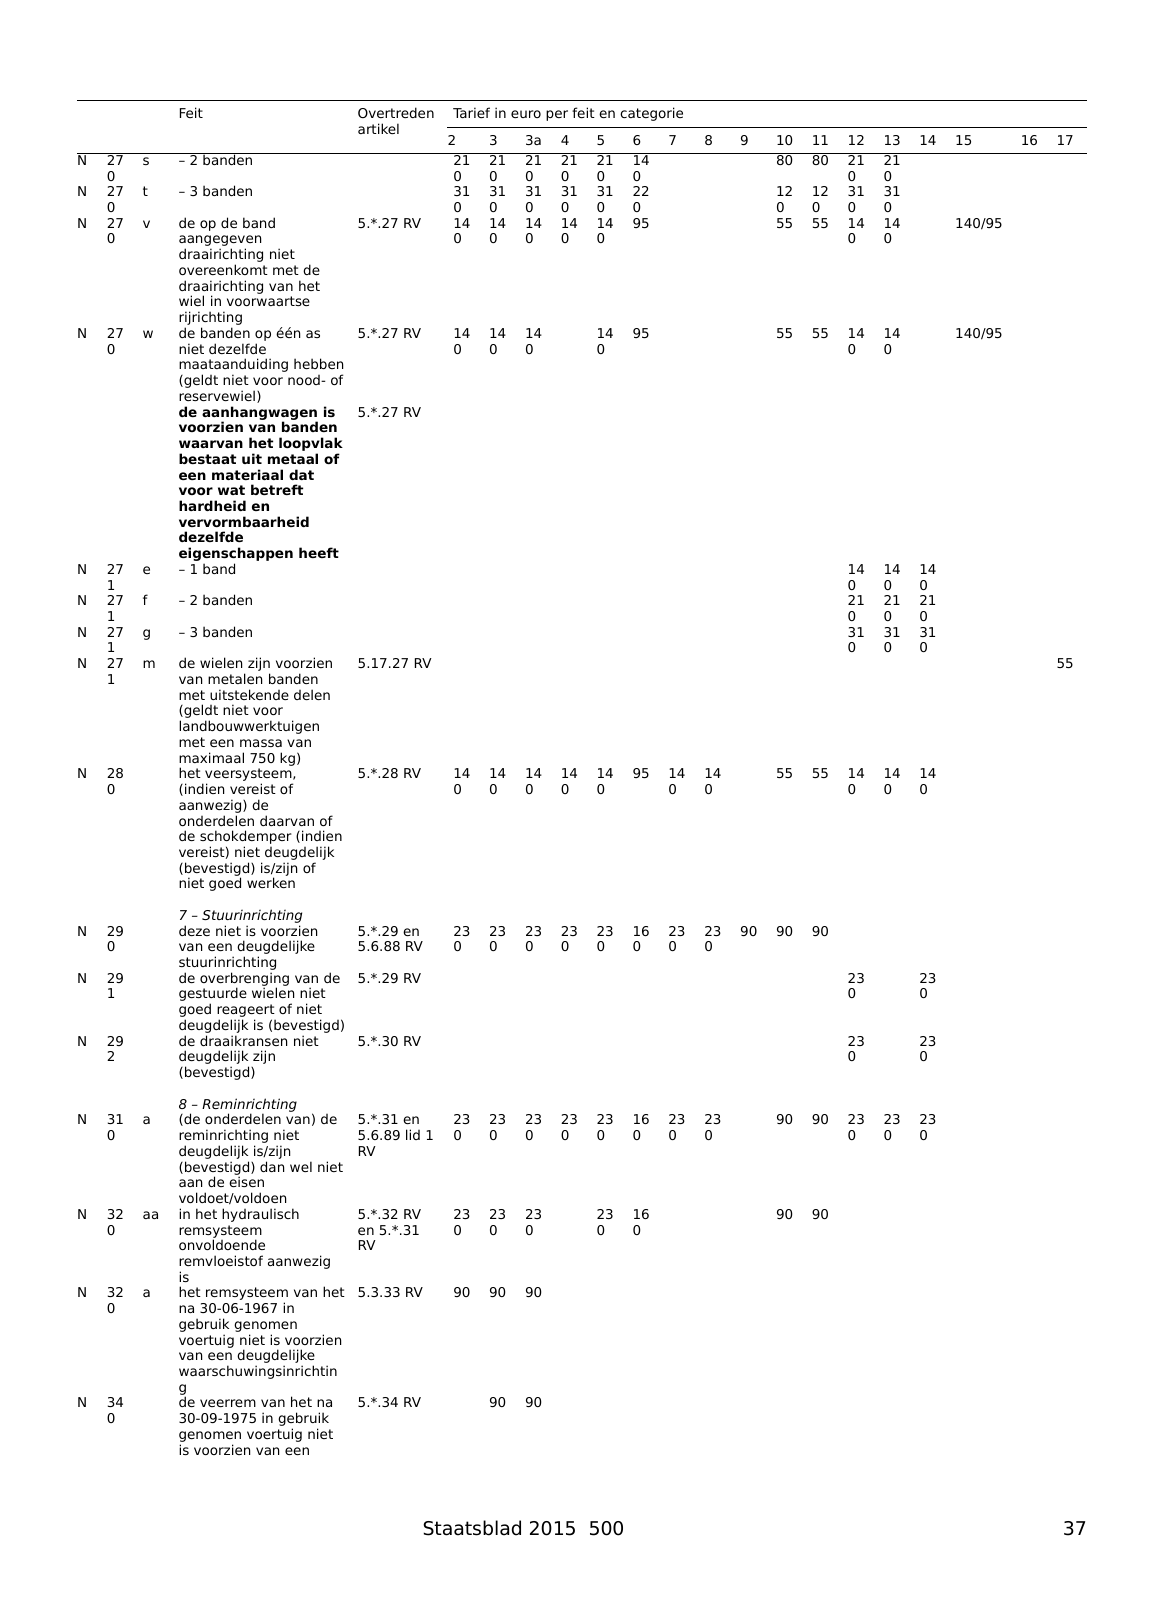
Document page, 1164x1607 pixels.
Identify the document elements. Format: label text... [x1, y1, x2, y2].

table_cell 230 [519, 924, 555, 971]
table_cell [913, 216, 949, 326]
table_cell [949, 1081, 1015, 1096]
table_cell [698, 562, 734, 593]
table_cell [698, 593, 734, 624]
table_cell 230 [698, 1112, 734, 1207]
table_cell [626, 908, 662, 923]
table_cell 5.*.27 RV [352, 404, 447, 562]
table_cell [949, 154, 1015, 184]
table_cell [662, 562, 698, 593]
table_cell [1015, 184, 1051, 216]
table_cell [519, 971, 555, 1033]
table_cell 5.*.29 RV [352, 971, 447, 1033]
table_cell [806, 971, 841, 1033]
table_cell [1015, 1034, 1051, 1081]
table_cell 140 [591, 216, 626, 326]
table_cell 5.*.28 RV [352, 766, 447, 892]
table_cell 220 [626, 184, 662, 216]
table_cell 320 [101, 1207, 136, 1285]
table_cell 230 [519, 1112, 555, 1207]
table_cell 90 [734, 924, 770, 971]
table_cell N [77, 1285, 101, 1395]
table_cell [949, 1285, 1015, 1395]
table_cell [770, 908, 806, 923]
table_cell [949, 908, 1015, 923]
table_cell [734, 1096, 770, 1112]
table_cell [806, 562, 841, 593]
table_cell 140 [447, 326, 483, 404]
table_cell [519, 625, 555, 656]
table_cell [1051, 326, 1087, 404]
table_cell [734, 1034, 770, 1081]
table_cell [1051, 892, 1087, 908]
table_cell [662, 1285, 698, 1395]
table_cell – 3 banden [172, 184, 352, 216]
table_cell f [136, 593, 172, 624]
table_cell – 1 band [172, 562, 352, 593]
table_cell [101, 404, 136, 562]
table_cell [734, 1285, 770, 1395]
table_cell 140 [591, 326, 626, 404]
table_cell N [77, 1207, 101, 1285]
table_cell [770, 593, 806, 624]
table_cell 160 [626, 1112, 662, 1207]
table_cell [662, 908, 698, 923]
table_cell 230 [483, 1112, 519, 1207]
table_cell [877, 908, 913, 923]
table_cell [770, 1285, 806, 1395]
table_cell [136, 1081, 172, 1096]
table_cell [1015, 1096, 1051, 1112]
table_cell [841, 1285, 877, 1395]
table_cell [555, 404, 591, 562]
table_cell [447, 404, 483, 562]
table_cell [483, 1081, 519, 1096]
table_cell de draaikransen niet deugdelijk zijn (bevestigd) [172, 1034, 352, 1081]
table_cell [949, 1395, 1015, 1458]
table_cell 292 [101, 1034, 136, 1081]
table_cell 210 [841, 154, 877, 184]
table_cell (de onderdelen van) de reminrichting niet deugdelijk is/zijn (bevestigd) dan wel niet aan de eisen voldoet/voldoen [172, 1112, 352, 1207]
table_cell [734, 766, 770, 892]
table_cell [591, 1034, 626, 1081]
table_cell 210 [591, 154, 626, 184]
table_cell [806, 656, 841, 766]
table_cell [519, 562, 555, 593]
table_cell 16 [1015, 128, 1051, 153]
table_cell 270 [101, 216, 136, 326]
table_cell 140 [841, 766, 877, 892]
table_cell 140 [913, 562, 949, 593]
table_cell [698, 326, 734, 404]
table_cell [626, 562, 662, 593]
table_cell 140 [483, 216, 519, 326]
table_cell [626, 1285, 662, 1395]
table_cell [626, 892, 662, 908]
table_cell 210 [483, 154, 519, 184]
table_cell 140 [555, 216, 591, 326]
table_cell [949, 1096, 1015, 1112]
table_cell 80 [806, 154, 841, 184]
table_cell 291 [101, 971, 136, 1033]
table_cell 140 [591, 766, 626, 892]
table_cell aa [136, 1207, 172, 1285]
table_cell 230 [841, 1112, 877, 1207]
table_cell [698, 1395, 734, 1458]
table_cell N [77, 184, 101, 216]
table_cell [662, 971, 698, 1033]
table_cell N [77, 766, 101, 892]
table_cell [519, 404, 555, 562]
table_cell [734, 593, 770, 624]
table_cell [77, 404, 101, 562]
table_cell N [77, 1112, 101, 1207]
table_cell [841, 892, 877, 908]
table_cell [1051, 216, 1087, 326]
table_cell [136, 924, 172, 971]
table_cell [136, 404, 172, 562]
table_cell N [77, 216, 101, 326]
table_cell [770, 1034, 806, 1081]
table_cell [555, 1207, 591, 1285]
table_cell 310 [877, 625, 913, 656]
table_cell [841, 1081, 877, 1096]
table_cell [698, 625, 734, 656]
table_cell [734, 971, 770, 1033]
table_cell 14 [913, 128, 949, 153]
table_cell 140 [913, 766, 949, 892]
table_cell [447, 971, 483, 1033]
table_cell 140 [519, 766, 555, 892]
table_cell [877, 404, 913, 562]
table_cell [1015, 1081, 1051, 1096]
table_cell 270 [101, 154, 136, 184]
table_cell 140 [841, 562, 877, 593]
table_cell [555, 656, 591, 766]
table_cell [698, 154, 734, 184]
table_cell 320 [101, 1285, 136, 1395]
table_cell 210 [519, 154, 555, 184]
table_cell [447, 593, 483, 624]
table_header [101, 101, 136, 153]
table_cell 310 [877, 184, 913, 216]
table_cell 230 [913, 1112, 949, 1207]
table_cell 140 [698, 766, 734, 892]
table_cell 230 [447, 1207, 483, 1285]
table_cell [913, 1096, 949, 1112]
table_cell 310 [841, 625, 877, 656]
table_cell N [77, 971, 101, 1033]
table_cell 90 [519, 1285, 555, 1395]
table_cell [77, 1096, 101, 1112]
table_cell [913, 656, 949, 766]
table_cell 230 [913, 1034, 949, 1081]
table_cell 90 [770, 1112, 806, 1207]
table_cell [913, 1285, 949, 1395]
table_cell v [136, 216, 172, 326]
table_cell de veerrem van het na 30-09-1975 in gebruik genomen voertuig niet is voorzien van een [172, 1395, 352, 1458]
table_cell 95 [626, 326, 662, 404]
table_cell [841, 908, 877, 923]
table_cell [770, 404, 806, 562]
table_cell [662, 656, 698, 766]
table_cell [101, 1096, 136, 1112]
table_cell [734, 326, 770, 404]
table_cell [662, 216, 698, 326]
table_cell [555, 908, 591, 923]
table_cell 5.3.33 RV [352, 1285, 447, 1395]
table_cell 310 [555, 184, 591, 216]
table_cell 140 [447, 216, 483, 326]
table_cell [555, 1395, 591, 1458]
table_cell [626, 1034, 662, 1081]
table_cell de aanhangwagen is voorzien van banden waarvan het loopvlak bestaat uit metaal of een materiaal dat voor wat betreft hardheid en vervormbaarheid dezelfde eigenschappen heeft [172, 404, 352, 562]
table_cell [734, 184, 770, 216]
table_cell [1015, 766, 1051, 892]
table_cell 230 [447, 1112, 483, 1207]
table_cell [949, 1034, 1015, 1081]
table_cell [591, 656, 626, 766]
table_cell [949, 1207, 1015, 1285]
table_cell [447, 625, 483, 656]
table_cell [555, 326, 591, 404]
table_cell [136, 908, 172, 923]
table_cell [806, 892, 841, 908]
table_cell [483, 971, 519, 1033]
table_cell [806, 1395, 841, 1458]
table_cell 140 [841, 216, 877, 326]
table_cell 90 [447, 1285, 483, 1395]
table_cell [913, 1207, 949, 1285]
table_cell 210 [877, 154, 913, 184]
table_cell [734, 562, 770, 593]
table_cell [1015, 154, 1051, 184]
table_cell 140 [519, 216, 555, 326]
table_cell 5.*.31 en 5.6.89 lid 1 RV [352, 1112, 447, 1207]
table_cell a [136, 1112, 172, 1207]
table_cell [949, 404, 1015, 562]
table_cell a [136, 1285, 172, 1395]
table_cell [734, 656, 770, 766]
table_cell 5.*.34 RV [352, 1395, 447, 1458]
table_cell [770, 892, 806, 908]
table_cell 160 [626, 924, 662, 971]
table_cell [698, 656, 734, 766]
table_cell 90 [770, 924, 806, 971]
table_cell [1051, 1096, 1087, 1112]
table_cell [483, 656, 519, 766]
table_cell 2 [447, 128, 483, 153]
table_cell [77, 908, 101, 923]
table_cell [626, 593, 662, 624]
table_cell 230 [877, 1112, 913, 1207]
table_cell 12 [841, 128, 877, 153]
table_cell [734, 1395, 770, 1458]
table_cell 140/95 [949, 216, 1015, 326]
table_cell [591, 404, 626, 562]
table_cell 8 – Reminrichting [172, 1096, 352, 1112]
table_cell 230 [555, 924, 591, 971]
table_cell [877, 1207, 913, 1285]
table_cell 120 [806, 184, 841, 216]
table_cell [734, 908, 770, 923]
table_header [136, 101, 172, 153]
table_cell 11 [806, 128, 841, 153]
table_cell 5.*.29 en 5.6.88 RV [352, 924, 447, 971]
table_cell [877, 1285, 913, 1395]
table_cell [1051, 971, 1087, 1033]
table_cell 90 [806, 1112, 841, 1207]
table_cell [172, 1081, 352, 1096]
table_cell [662, 326, 698, 404]
table_cell 140 [626, 154, 662, 184]
table_cell [101, 1081, 136, 1096]
table_cell 230 [913, 971, 949, 1033]
table_cell [806, 593, 841, 624]
table_cell [1015, 404, 1051, 562]
table_cell [352, 154, 447, 184]
table_cell [877, 1034, 913, 1081]
table_cell [806, 1034, 841, 1081]
table_cell 95 [626, 216, 662, 326]
table_cell de op de band aangegeven draairichting niet overeenkomt met de draairichting van het wiel in voorwaartse rijrichting [172, 216, 352, 326]
table_cell 210 [841, 593, 877, 624]
table_cell [519, 1034, 555, 1081]
table_cell [136, 1395, 172, 1458]
table_cell [662, 1096, 698, 1112]
table_cell [662, 625, 698, 656]
table_cell [949, 971, 1015, 1033]
table_cell [447, 1034, 483, 1081]
table_cell g [136, 625, 172, 656]
table_cell [1015, 924, 1051, 971]
table_cell [806, 404, 841, 562]
table_cell 310 [483, 184, 519, 216]
table_cell [1015, 625, 1051, 656]
table_cell [1015, 1112, 1051, 1207]
table_cell [698, 216, 734, 326]
table_cell [877, 1096, 913, 1112]
table_cell s [136, 154, 172, 184]
table_cell [483, 404, 519, 562]
table_cell [591, 562, 626, 593]
table_cell – 3 banden [172, 625, 352, 656]
table_cell 230 [841, 971, 877, 1033]
table_cell [1015, 1395, 1051, 1458]
table_cell N [77, 625, 101, 656]
table_cell 140 [662, 766, 698, 892]
table_cell 210 [877, 593, 913, 624]
table_cell [1015, 326, 1051, 404]
table_cell [591, 1395, 626, 1458]
table_cell 230 [591, 1112, 626, 1207]
table_cell [447, 656, 483, 766]
table_cell [913, 908, 949, 923]
table_cell 270 [101, 326, 136, 404]
table_cell 7 [662, 128, 698, 153]
table_cell 270 [101, 184, 136, 216]
table_cell 5.*.27 RV [352, 216, 447, 326]
table_cell [591, 1081, 626, 1096]
table_cell [770, 1096, 806, 1112]
table_cell [626, 971, 662, 1033]
table_cell [519, 892, 555, 908]
table_cell [555, 1034, 591, 1081]
table_cell [136, 1034, 172, 1081]
table_cell het remsysteem van het na 30-06-1967 in gebruik genomen voertuig niet is voorzien van een deugdelijke waarschuwingsinrichting [172, 1285, 352, 1395]
table_cell 5.*.32 RV en 5.*.31 RV [352, 1207, 447, 1285]
table_cell [806, 625, 841, 656]
table_cell [662, 1207, 698, 1285]
table_cell [662, 154, 698, 184]
table_cell [1051, 1207, 1087, 1285]
table_cell 3a [519, 128, 555, 153]
table_cell [806, 1285, 841, 1395]
table_cell [913, 326, 949, 404]
table_cell 230 [662, 924, 698, 971]
table_cell [555, 593, 591, 624]
table_cell 9 [734, 128, 770, 153]
table_cell 230 [519, 1207, 555, 1285]
table_cell 210 [555, 154, 591, 184]
table_cell N [77, 656, 101, 766]
table_cell [136, 766, 172, 892]
table_cell [770, 656, 806, 766]
table_cell [770, 1395, 806, 1458]
table_cell 310 [913, 625, 949, 656]
table_cell 271 [101, 656, 136, 766]
table_cell N [77, 154, 101, 184]
table_cell [1015, 1285, 1051, 1395]
table_cell 340 [101, 1395, 136, 1458]
table_cell [698, 1034, 734, 1081]
table_cell [101, 908, 136, 923]
table_cell – 2 banden [172, 593, 352, 624]
table_cell [352, 562, 447, 593]
table_cell 55 [806, 326, 841, 404]
table_cell [519, 1081, 555, 1096]
table_cell 140 [555, 766, 591, 892]
table_cell [352, 593, 447, 624]
table_cell 3 [483, 128, 519, 153]
table_cell 4 [555, 128, 591, 153]
table_cell [806, 908, 841, 923]
table_cell [1051, 1285, 1087, 1395]
table_cell [591, 625, 626, 656]
table_cell [949, 562, 1015, 593]
table_cell [483, 562, 519, 593]
table_cell [77, 892, 101, 908]
table_cell [483, 908, 519, 923]
table_cell 5.*.30 RV [352, 1034, 447, 1081]
table_cell 55 [770, 216, 806, 326]
table_cell [1015, 908, 1051, 923]
table_cell [352, 625, 447, 656]
table_cell 6 [626, 128, 662, 153]
table_cell [1051, 154, 1087, 184]
table_cell [352, 184, 447, 216]
table_cell 13 [877, 128, 913, 153]
table_cell 310 [447, 184, 483, 216]
table_cell 310 [101, 1112, 136, 1207]
table_cell – 2 banden [172, 154, 352, 184]
table_cell 7 – Stuurinrichting [172, 908, 352, 923]
table_cell 55 [770, 326, 806, 404]
table_cell N [77, 593, 101, 624]
table_cell [626, 656, 662, 766]
table_cell [447, 908, 483, 923]
table_cell 290 [101, 924, 136, 971]
table_cell [698, 1081, 734, 1096]
table_cell [447, 1081, 483, 1096]
table_cell [949, 766, 1015, 892]
table_cell [1051, 404, 1087, 562]
table_cell 230 [555, 1112, 591, 1207]
table_cell 90 [806, 924, 841, 971]
table_cell [352, 1096, 447, 1112]
table_cell [841, 1096, 877, 1112]
table_cell 140 [877, 562, 913, 593]
table_cell [136, 971, 172, 1033]
table_cell [913, 1395, 949, 1458]
table_cell [698, 1207, 734, 1285]
table_cell N [77, 1034, 101, 1081]
table_cell 230 [447, 924, 483, 971]
table_cell 140 [447, 766, 483, 892]
table_cell 230 [483, 924, 519, 971]
table_cell 271 [101, 562, 136, 593]
table_cell 55 [770, 766, 806, 892]
table_cell [913, 154, 949, 184]
table_cell w [136, 326, 172, 404]
table_cell [734, 1112, 770, 1207]
table_cell [1015, 593, 1051, 624]
table_cell [1015, 656, 1051, 766]
table_header [77, 101, 101, 153]
table_cell [662, 1034, 698, 1081]
table_cell 120 [770, 184, 806, 216]
table_cell in het hydraulisch remsysteem onvoldoende remvloeistof aanwezig is [172, 1207, 352, 1285]
table_cell 140 [519, 326, 555, 404]
table_cell [913, 404, 949, 562]
table_cell [734, 154, 770, 184]
table_cell [1051, 1034, 1087, 1081]
table_cell 310 [519, 184, 555, 216]
table_cell [662, 593, 698, 624]
table_cell [770, 1081, 806, 1096]
table_cell [555, 625, 591, 656]
table_cell [770, 625, 806, 656]
table_cell 210 [447, 154, 483, 184]
table_cell 55 [806, 766, 841, 892]
table_cell 230 [591, 924, 626, 971]
table_cell [949, 593, 1015, 624]
table_cell [591, 971, 626, 1033]
table_cell [483, 1096, 519, 1112]
table_cell [913, 892, 949, 908]
table_cell [555, 892, 591, 908]
table_cell [949, 184, 1015, 216]
table_cell [172, 892, 352, 908]
table_cell [352, 1081, 447, 1096]
table_cell [877, 892, 913, 908]
table_cell 90 [483, 1395, 519, 1458]
table_cell [591, 892, 626, 908]
table_cell [483, 1034, 519, 1081]
table_cell [136, 892, 172, 908]
table_cell [1015, 971, 1051, 1033]
table_cell 230 [483, 1207, 519, 1285]
table_cell [698, 971, 734, 1033]
table_cell [519, 593, 555, 624]
table_cell [483, 593, 519, 624]
table_cell [770, 562, 806, 593]
table_cell [1051, 1395, 1087, 1458]
table_cell [734, 1207, 770, 1285]
table_header Feit [172, 101, 352, 153]
table_cell [662, 1395, 698, 1458]
table_cell [949, 656, 1015, 766]
table_cell [698, 184, 734, 216]
table_cell [877, 656, 913, 766]
table_cell [591, 908, 626, 923]
table_cell 90 [806, 1207, 841, 1285]
table_cell [841, 1395, 877, 1458]
table_cell [555, 562, 591, 593]
table_cell [913, 184, 949, 216]
table_cell 140 [877, 216, 913, 326]
table_cell 95 [626, 766, 662, 892]
table_cell [519, 1096, 555, 1112]
table_cell [555, 1081, 591, 1096]
table_cell 55 [1051, 656, 1087, 766]
table_cell [662, 892, 698, 908]
table_cell [698, 1096, 734, 1112]
table_cell 55 [806, 216, 841, 326]
table_cell [1051, 184, 1087, 216]
table_cell [734, 892, 770, 908]
table_cell [1051, 924, 1087, 971]
table_cell [555, 1285, 591, 1395]
table_cell 90 [519, 1395, 555, 1458]
table_cell [734, 1081, 770, 1096]
table_cell de banden op één as niet dezelfde maataanduiding hebben (geldt niet voor nood- of reservewiel) [172, 326, 352, 404]
table_header Overtreden artikel [352, 101, 447, 153]
table_cell 15 [949, 128, 1015, 153]
table_cell [913, 924, 949, 971]
table_cell [949, 924, 1015, 971]
table_cell [877, 1081, 913, 1096]
table_cell 5 [591, 128, 626, 153]
table_cell [626, 625, 662, 656]
table_cell [101, 892, 136, 908]
table_cell [949, 625, 1015, 656]
table_cell N [77, 562, 101, 593]
table_cell [447, 1395, 483, 1458]
table_cell 17 [1051, 128, 1087, 153]
table_cell 280 [101, 766, 136, 892]
table_cell [626, 1096, 662, 1112]
table_cell [1051, 593, 1087, 624]
table_cell [841, 1207, 877, 1285]
table_cell [1015, 1207, 1051, 1285]
table_cell m [136, 656, 172, 766]
table_cell 140 [841, 326, 877, 404]
table_cell [698, 1285, 734, 1395]
table_cell [698, 404, 734, 562]
table_cell [806, 1081, 841, 1096]
table_cell 310 [841, 184, 877, 216]
table_cell [841, 404, 877, 562]
table_cell [519, 908, 555, 923]
table_cell [447, 892, 483, 908]
table_cell [662, 404, 698, 562]
table_cell 90 [483, 1285, 519, 1395]
table_header Tarief in euro per feit en categorie [447, 101, 1087, 127]
table_cell 230 [591, 1207, 626, 1285]
table_cell N [77, 924, 101, 971]
table_cell [877, 924, 913, 971]
table_cell [447, 1096, 483, 1112]
table_cell [877, 1395, 913, 1458]
table_cell 271 [101, 593, 136, 624]
table_cell N [77, 326, 101, 404]
table_cell [734, 404, 770, 562]
table_cell 140 [877, 326, 913, 404]
table_cell [591, 1096, 626, 1112]
table_cell [877, 971, 913, 1033]
table_cell [519, 656, 555, 766]
table_cell [806, 1096, 841, 1112]
table_cell 230 [841, 1034, 877, 1081]
table_cell 230 [698, 924, 734, 971]
table_cell [841, 924, 877, 971]
table_cell [1051, 625, 1087, 656]
table_cell 8 [698, 128, 734, 153]
table_cell de wielen zijn voorzien van metalen banden met uitstekende delen (geldt niet voor landbouwwerktuigen met een massa van maximaal 750 kg) [172, 656, 352, 766]
table_cell 230 [662, 1112, 698, 1207]
table_cell 310 [591, 184, 626, 216]
table_cell [1015, 892, 1051, 908]
table_cell 160 [626, 1207, 662, 1285]
table_cell het veersysteem, (indien vereist of aanwezig) de onderdelen daarvan of de schokdemper (indien vereist) niet deugdelijk (bevestigd) is/zijn of niet goed werken [172, 766, 352, 892]
table_cell [447, 562, 483, 593]
table_cell deze niet is voorzien van een deugdelijke stuurinrichting [172, 924, 352, 971]
table_cell 140 [877, 766, 913, 892]
table_cell [1051, 766, 1087, 892]
table_cell 5.17.27 RV [352, 656, 447, 766]
table_cell [734, 216, 770, 326]
table_cell [770, 971, 806, 1033]
table_cell 210 [913, 593, 949, 624]
table_cell [698, 908, 734, 923]
table_cell [483, 892, 519, 908]
table_cell [626, 404, 662, 562]
table_cell [949, 892, 1015, 908]
table_cell [352, 908, 447, 923]
table_cell [136, 1096, 172, 1112]
table_cell 5.*.27 RV [352, 326, 447, 404]
table_cell [626, 1395, 662, 1458]
table_cell [662, 184, 698, 216]
table_cell [483, 625, 519, 656]
table_cell 140/95 [949, 326, 1015, 404]
table_cell 90 [770, 1207, 806, 1285]
table_cell [1051, 562, 1087, 593]
table_cell [1051, 1112, 1087, 1207]
table_cell [1051, 908, 1087, 923]
table_cell [734, 625, 770, 656]
table_cell [841, 656, 877, 766]
table_cell [626, 1081, 662, 1096]
table_cell 140 [483, 766, 519, 892]
table_cell [913, 1081, 949, 1096]
table_cell [1015, 562, 1051, 593]
table_cell N [77, 1395, 101, 1458]
table_cell [77, 1081, 101, 1096]
table_cell de overbrenging van de gestuurde wielen niet goed reageert of niet deugdelijk is (bevestigd) [172, 971, 352, 1033]
table_cell [1051, 1081, 1087, 1096]
table_cell [662, 1081, 698, 1096]
table_cell t [136, 184, 172, 216]
table_cell [591, 1285, 626, 1395]
table_cell [555, 1096, 591, 1112]
table_cell 80 [770, 154, 806, 184]
table_cell [555, 971, 591, 1033]
table_cell e [136, 562, 172, 593]
table_cell 140 [483, 326, 519, 404]
table_cell [1015, 216, 1051, 326]
table_cell [949, 1112, 1015, 1207]
table_cell 271 [101, 625, 136, 656]
table_cell [698, 892, 734, 908]
table_cell [352, 892, 447, 908]
table_cell 10 [770, 128, 806, 153]
table_cell [591, 593, 626, 624]
